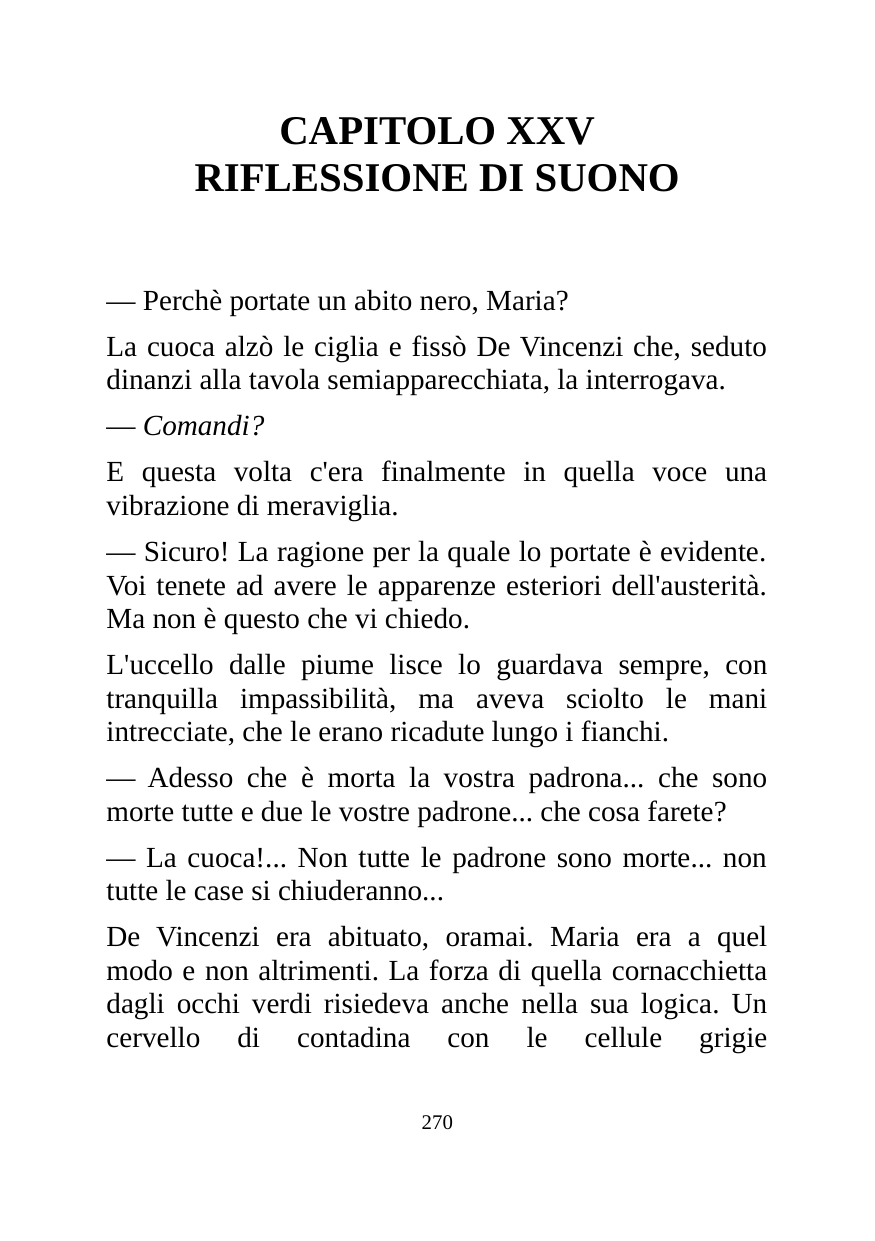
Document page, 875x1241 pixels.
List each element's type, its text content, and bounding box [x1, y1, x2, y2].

text L'uccello dalle piume lisce lo guardava sempre, con tranquilla impassibilità, ma aveva sciolto le mani intrecciate, che le erano ricadute lungo i fianchi. [106, 647, 768, 748]
text E questa volta c'era finalmente in quella voce una vibrazione di meraviglia. [106, 454, 768, 522]
text De Vincenzi era abituato, oramai. Maria era a quel modo e non altrimenti. La forza di quella cornacchietta dagli occhi verdi risiedeva anche nella sua logica. Un cervello di contadina con le cellule grigie [106, 919, 768, 1054]
text — Sicuro! La ragione per la quale lo portate è evidente. Voi tenete ad avere le apparenze esteriori dell'austerità. Ma non è questo che vi chiedo. [106, 534, 768, 635]
text — Comandi? [106, 408, 768, 442]
text — La cuoca!... Non tutte le padrone sono morte... non tutte le case si chiuderanno... [106, 840, 768, 907]
text — Adesso che è morta la vostra padrona... che sono morte tutte e due le vostre padrone... che cosa farete? [106, 760, 768, 827]
text La cuoca alzò le ciglia e fissò De Vincenzi che, seduto dinanzi alla tavola semiapparecchiata, la interrogava. [106, 329, 768, 396]
subtitle CAPITOLO XXV RIFLESSIONE DI SUONO [106, 106, 768, 200]
text — Perchè portate un abito nero, Maria? [106, 283, 768, 316]
